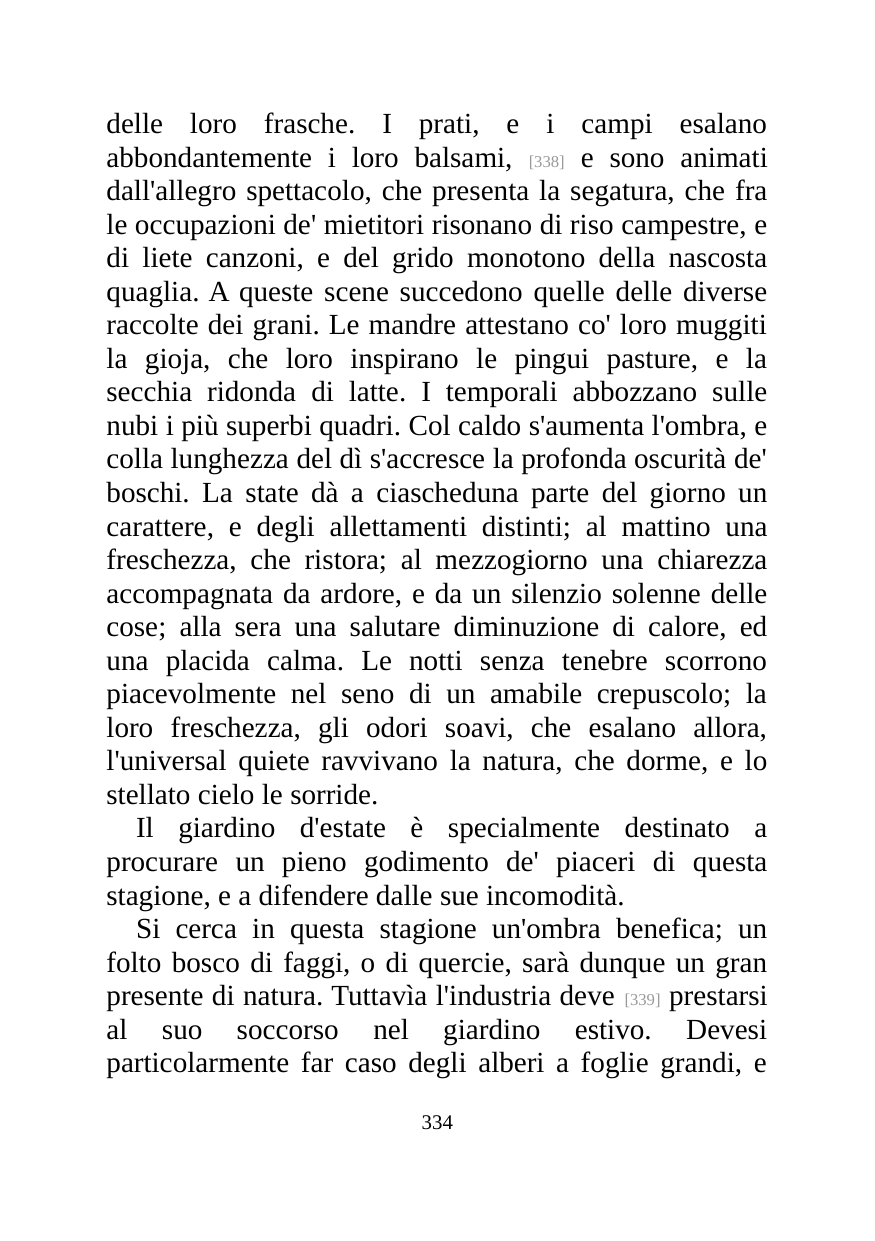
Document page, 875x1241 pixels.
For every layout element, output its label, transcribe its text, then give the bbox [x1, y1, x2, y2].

text Il giardino d'estate è specialmente destinato a procurare un pieno godimento de' piaceri di questa stagione, e a difendere dalle sue incomodità. [106, 811, 768, 911]
text delle loro frasche. I prati, e i campi esalano abbondantemente i loro balsami, [338] e sono animati dall'allegro spettacolo, che presenta la segatura, che fra le occupazioni de' mietitori risonano di riso campestre, e di liete canzoni, e del grido monotono della nascosta quaglia. A queste scene succedono quelle delle diverse raccolte dei grani. Le mandre attestano co' loro muggiti la gioja, che loro inspirano le pingui pasture, e la secchia ridonda di latte. I temporali abbozzano sulle nubi i più superbi quadri. Col caldo s'aumenta l'ombra, e colla lunghezza del dì s'accresce la profonda oscurità de' boschi. La state dà a ciascheduna parte del giorno un carattere, e degli allettamenti distinti; al mattino una freschezza, che ristora; al mezzogiorno una chiarezza accompagnata da ardore, e da un silenzio solenne delle cose; alla sera una salutare diminuzione di calore, ed una placida calma. Le notti senza tenebre scorrono piacevolmente nel seno di un amabile crepuscolo; la loro freschezza, gli odori soavi, che esalano allora, l'universal quiete ravvivano la natura, che dorme, e lo stellato cielo le sorride. [106, 106, 768, 811]
text Si cerca in questa stagione un'ombra benefica; un folto bosco di faggi, o di quercie, sarà dunque un gran presente di natura. Tuttavìa l'industria deve [339] prestarsi al suo soccorso nel giardino estivo. Devesi particolarmente far caso degli alberi a foglie grandi, e [106, 911, 768, 1079]
